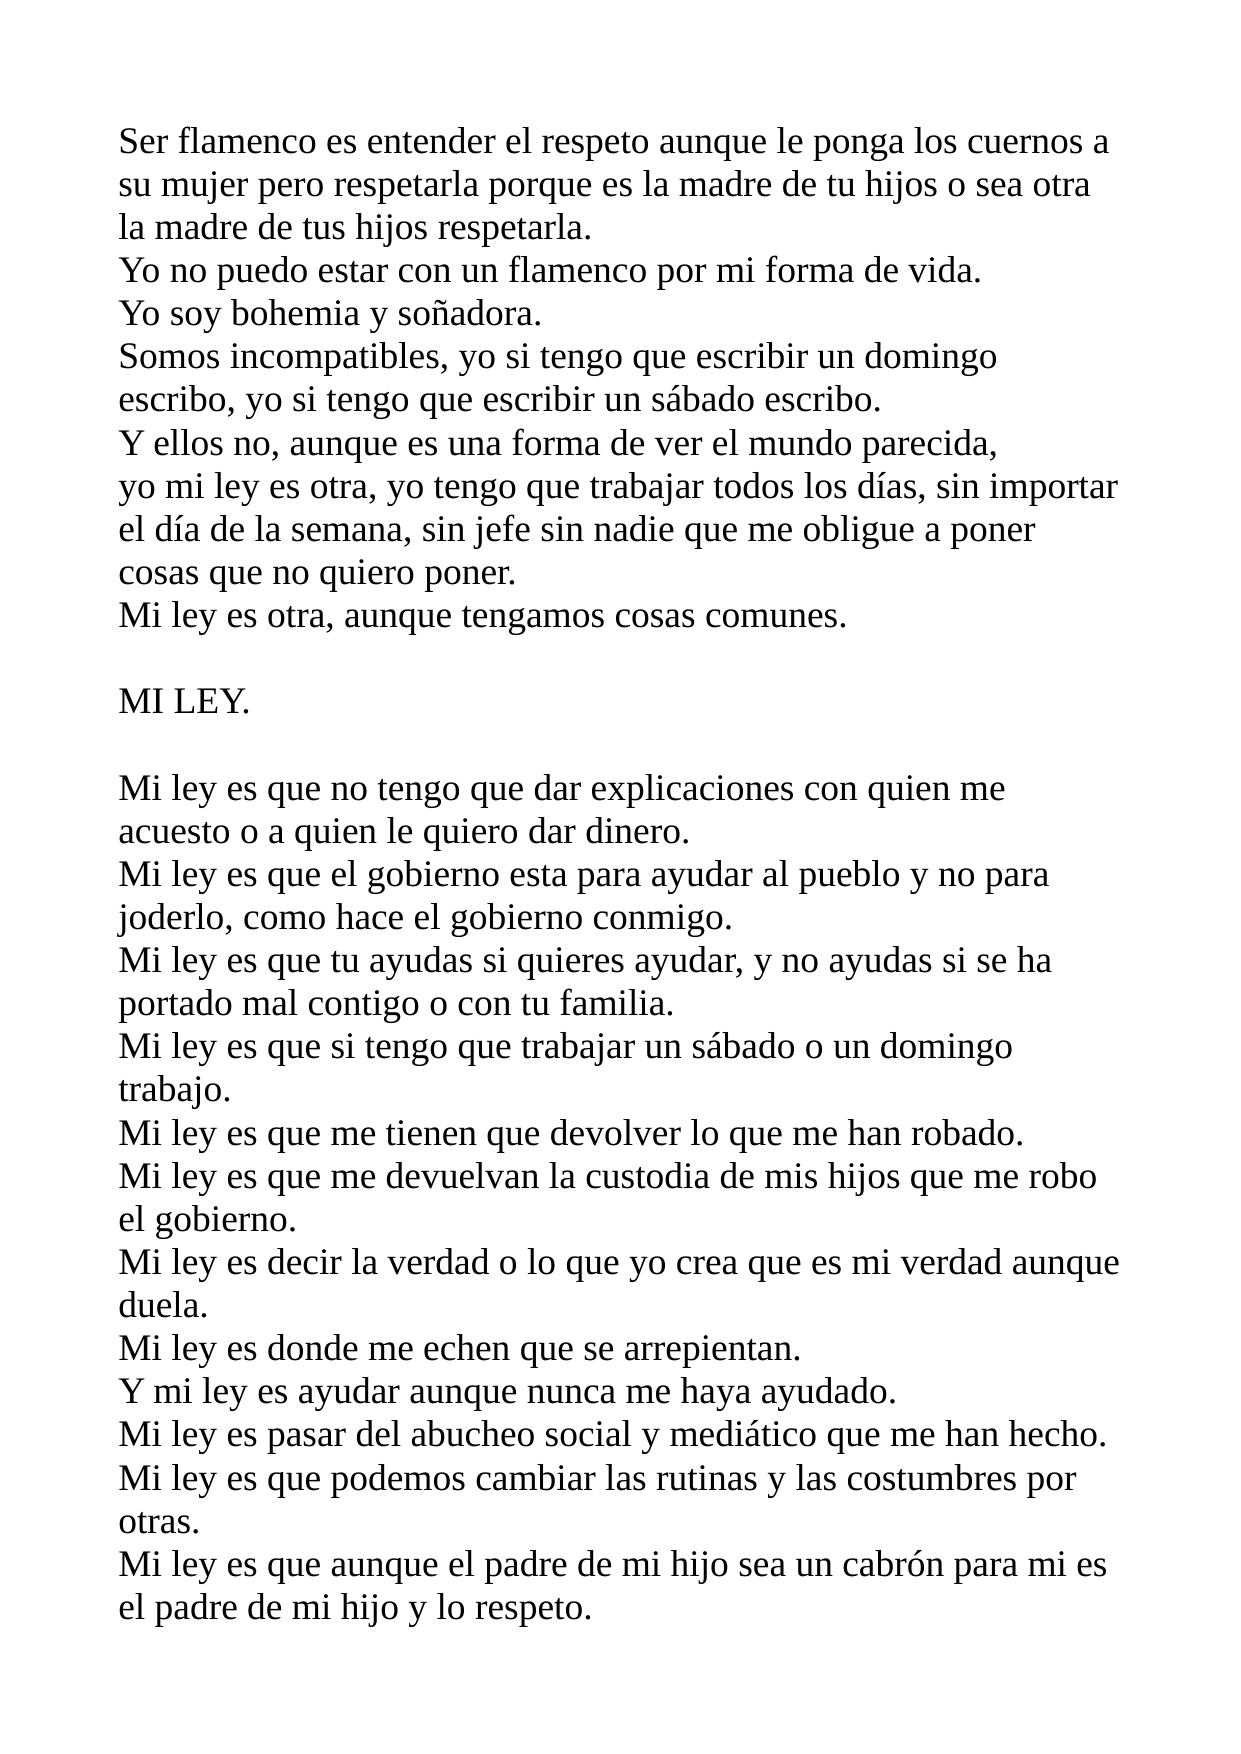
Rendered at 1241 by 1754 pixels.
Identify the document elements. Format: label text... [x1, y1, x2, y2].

text Mi ley es decir la verdad o lo que yo crea que es mi verdad aunque duela. [118, 1239, 1122, 1326]
text Mi ley es que me devuelvan la custodia de mis hijos que me robo el gobierno. [118, 1153, 1122, 1239]
text Mi ley es donde me echen que se arrepientan. [118, 1326, 1122, 1369]
text Mi ley es que me tienen que devolver lo que me han robado. [118, 1110, 1122, 1153]
text Yo soy bohemia y soñadora. [118, 291, 1122, 334]
text Somos incompatibles, yo si tengo que escribir un domingo escribo, yo si tengo que escribir un sábado escribo. [118, 334, 1122, 420]
text Mi ley es otra, aunque tengamos cosas comunes. [118, 592, 1122, 636]
text Yo no puedo estar con un flamenco por mi forma de vida. [118, 247, 1122, 291]
text Mi ley es que si tengo que trabajar un sábado o un domingo trabajo. [118, 1024, 1122, 1110]
text Mi ley es que tu ayudas si quieres ayudar, y no ayudas si se ha portado mal contigo o con tu familia. [118, 937, 1122, 1024]
text Ser flamenco es entender el respeto aunque le ponga los cuernos a su mujer pero respetarla porque es la madre de tu hijos o sea otra la madre de tus hijos respetarla. [118, 118, 1122, 247]
text yo mi ley es otra, yo tengo que trabajar todos los días, sin importar el día de la semana, sin jefe sin nadie que me obligue a poner cosas que no quiero poner. [118, 463, 1122, 592]
text Mi ley es pasar del abucheo social y mediático que me han hecho. [118, 1412, 1122, 1455]
text Mi ley es que podemos cambiar las rutinas y las costumbres por otras. [118, 1455, 1122, 1541]
text Y ellos no, aunque es una forma de ver el mundo parecida, [118, 420, 1122, 463]
text Mi ley es que no tengo que dar explicaciones con quien me acuesto o a quien le quiero dar dinero. [118, 765, 1122, 851]
text Mi ley es que aunque el padre de mi hijo sea un cabrón para mi es el padre de mi hijo y lo respeto. [118, 1541, 1122, 1627]
text MI LEY. [118, 679, 1122, 722]
text Y mi ley es ayudar aunque nunca me haya ayudado. [118, 1369, 1122, 1412]
text Mi ley es que el gobierno esta para ayudar al pueblo y no para joderlo, como hace el gobierno conmigo. [118, 851, 1122, 937]
